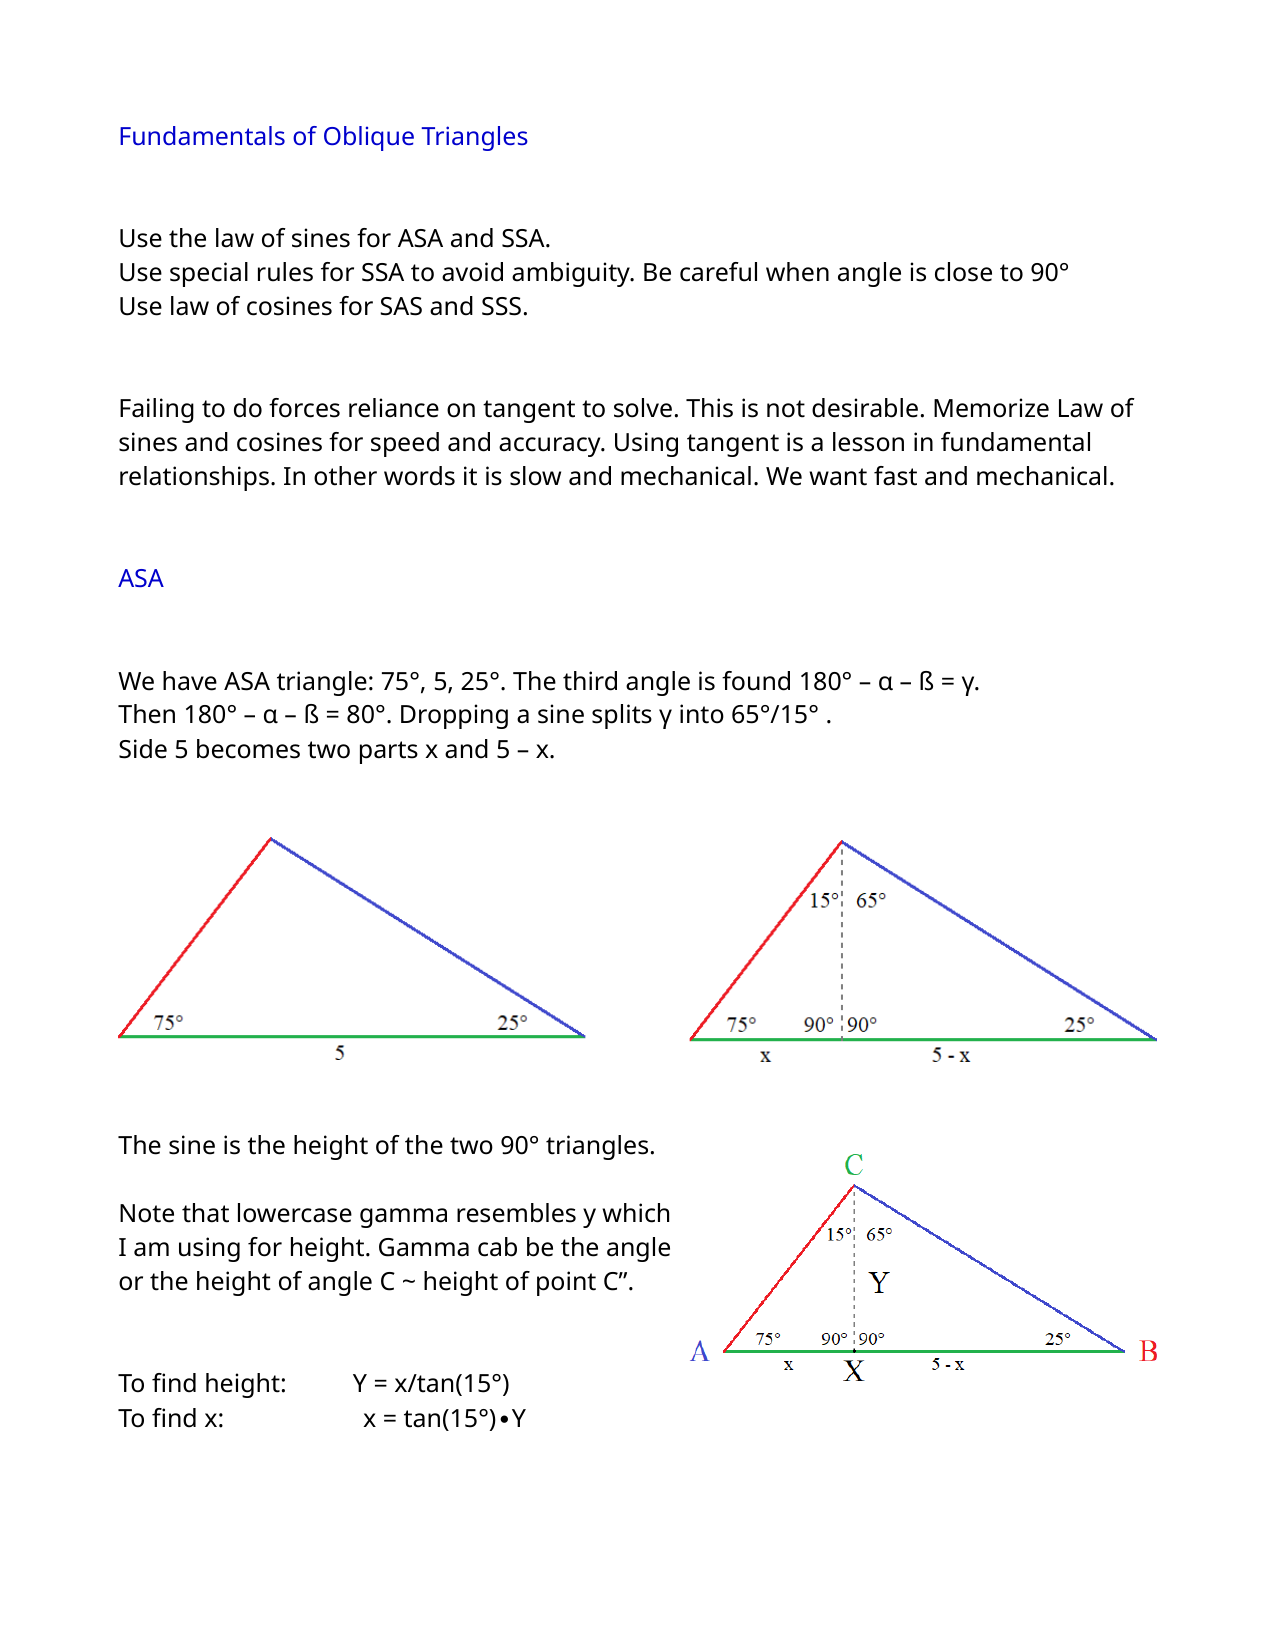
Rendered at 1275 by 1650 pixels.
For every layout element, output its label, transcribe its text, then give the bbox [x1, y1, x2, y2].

picture [118, 833, 586, 1060]
text I am using for height. Gamma cab be the angle [118, 1230, 689, 1264]
picture [689, 836, 1157, 1063]
text ASA [118, 561, 1157, 595]
text Note that lowercase gamma resembles y which [118, 1196, 689, 1230]
text To find x: x = tan(15°)∙Y [118, 1400, 1157, 1434]
text or the height of angle C ~ height of point C”. [118, 1264, 689, 1298]
text To find height: Y = x/tan(15°) [118, 1366, 1157, 1400]
text Use the law of sines for ASA and SSA. [118, 220, 1157, 254]
text We have ASA triangle: 75°, 5, 25°. The third angle is found 180° – α – ß = γ. [118, 663, 1157, 697]
text Then 180° – α – ß = 80°. Dropping a sine splits γ into 65°/15° . [118, 697, 1157, 731]
text Fundamentals of Oblique Triangles [118, 118, 1157, 152]
text Use special rules for SSA to avoid ambiguity. Be careful when angle is close to 90° [118, 254, 1157, 288]
text Failing to do forces reliance on tangent to solve. This is not desirable. Memorize Law of sines and cosines for speed and accuracy. Using tangent is a lesson in fundamental relationships. In other words it is slow and mechanical. We want fast and mechanical. [118, 391, 1157, 493]
text The sine is the height of the two 90° triangles. [118, 1128, 1157, 1162]
picture [689, 1154, 1157, 1381]
text Use law of cosines for SAS and SSS. [118, 288, 1157, 322]
text Side 5 becomes two parts x and 5 – x. [118, 731, 1157, 765]
